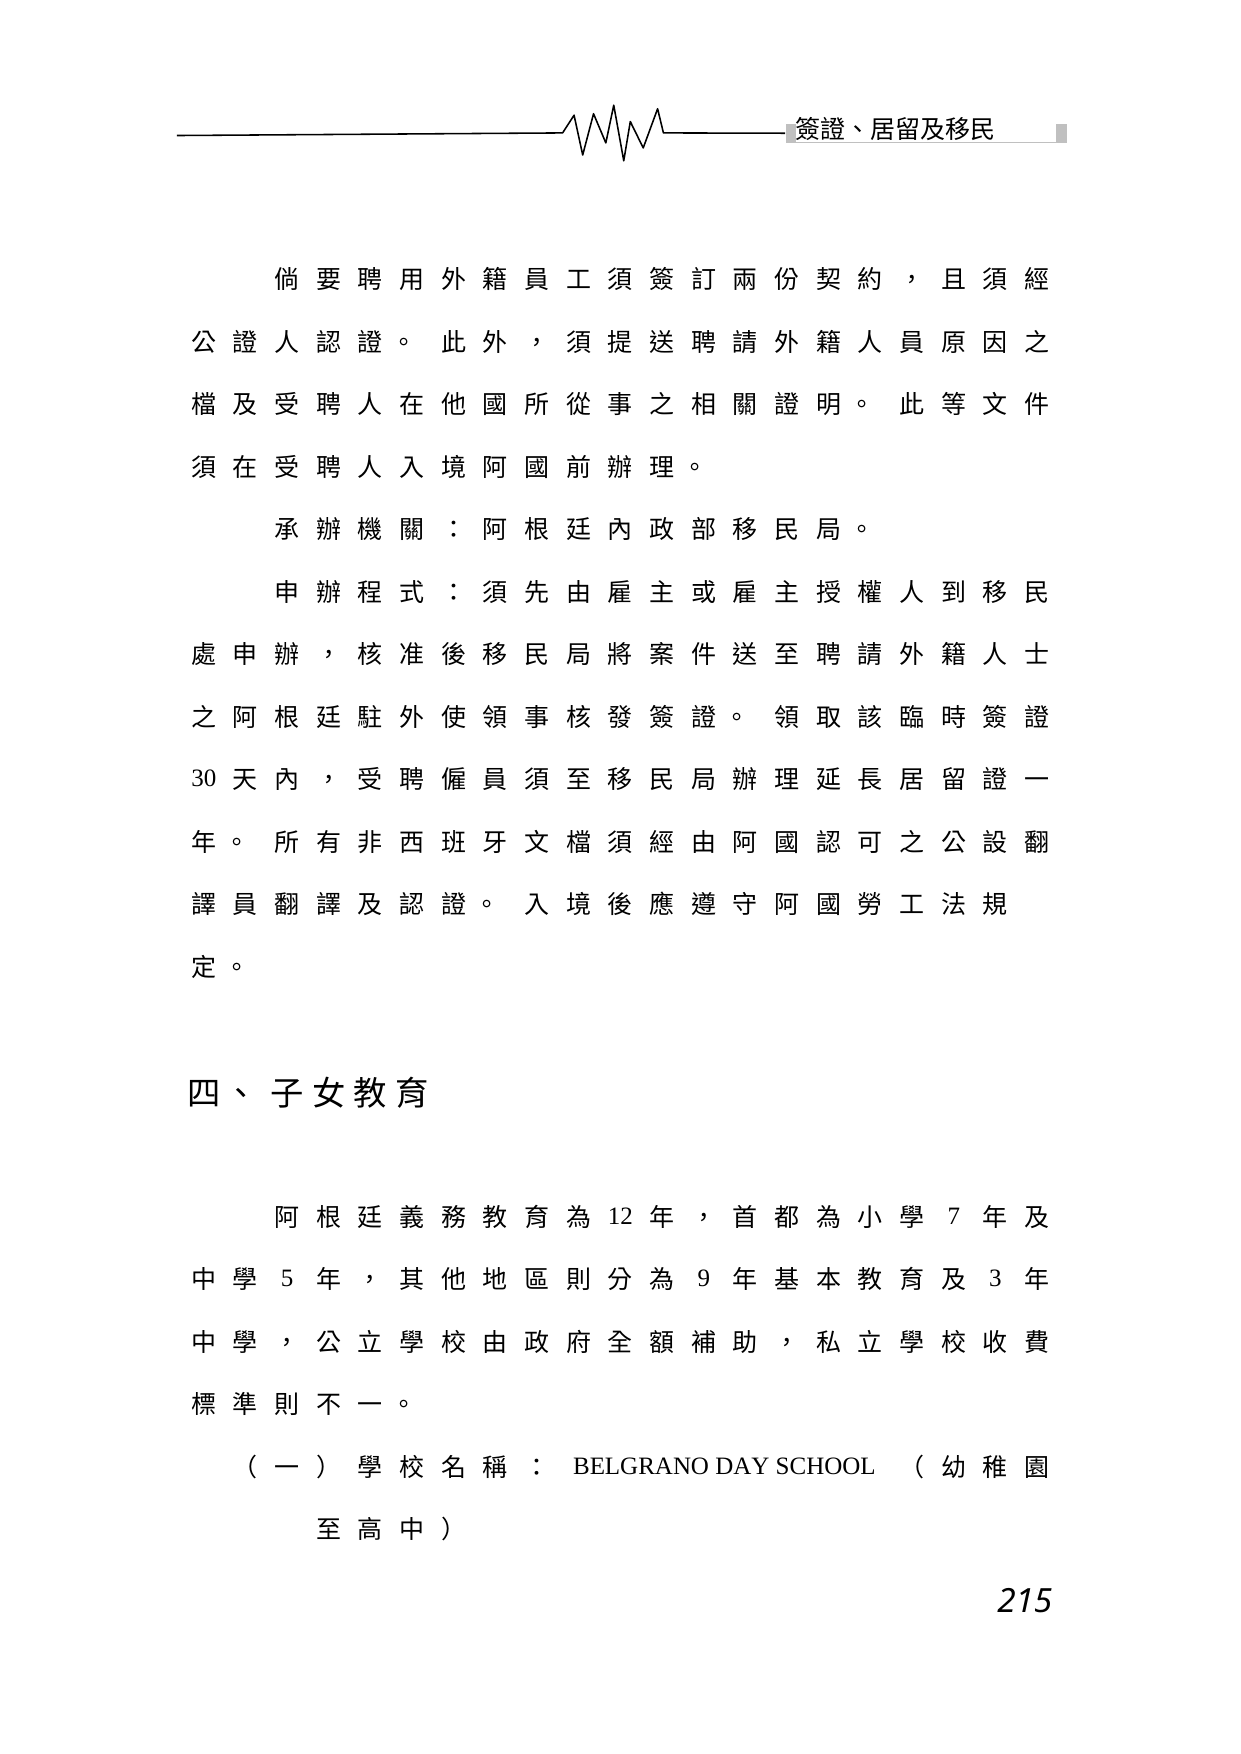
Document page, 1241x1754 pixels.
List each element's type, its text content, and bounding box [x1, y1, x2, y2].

text （一）學校名稱：BELGRANO DAY SCHOOL（幼稚園至高中） [207, 1424, 1058, 1549]
text 倘要聘用外籍員工須簽訂兩份契約，且須經公證人認證。此外，須提送聘請外籍人員原因之檔及受聘人在他國所從事之相關證明。此等文件須在受聘人入境阿國前辦理。 [183, 236, 1058, 486]
text 申辦程式：須先由雇主或雇主授權人到移民處申辦，核准後移民局將案件送至聘請外籍人士之阿根廷駐外使領事核發簽證。領取該臨時簽證30天內，受聘僱員須至移民局辦理延長居留證一年。所有非西班牙文檔須經由阿國認可之公設翻譯員翻譯及認證。入境後應遵守阿國勞工法規定。 [183, 549, 1058, 986]
text 四、子女教育 [183, 1049, 1058, 1111]
text 承辦機關：阿根廷內政部移民局。 [183, 486, 1058, 549]
text 阿根廷義務教育為12年，首都為小學7年及中學5年，其他地區則分為9年基本教育及3年中學，公立學校由政府全額補助，私立學校收費標準則不一。 [183, 1174, 1058, 1424]
